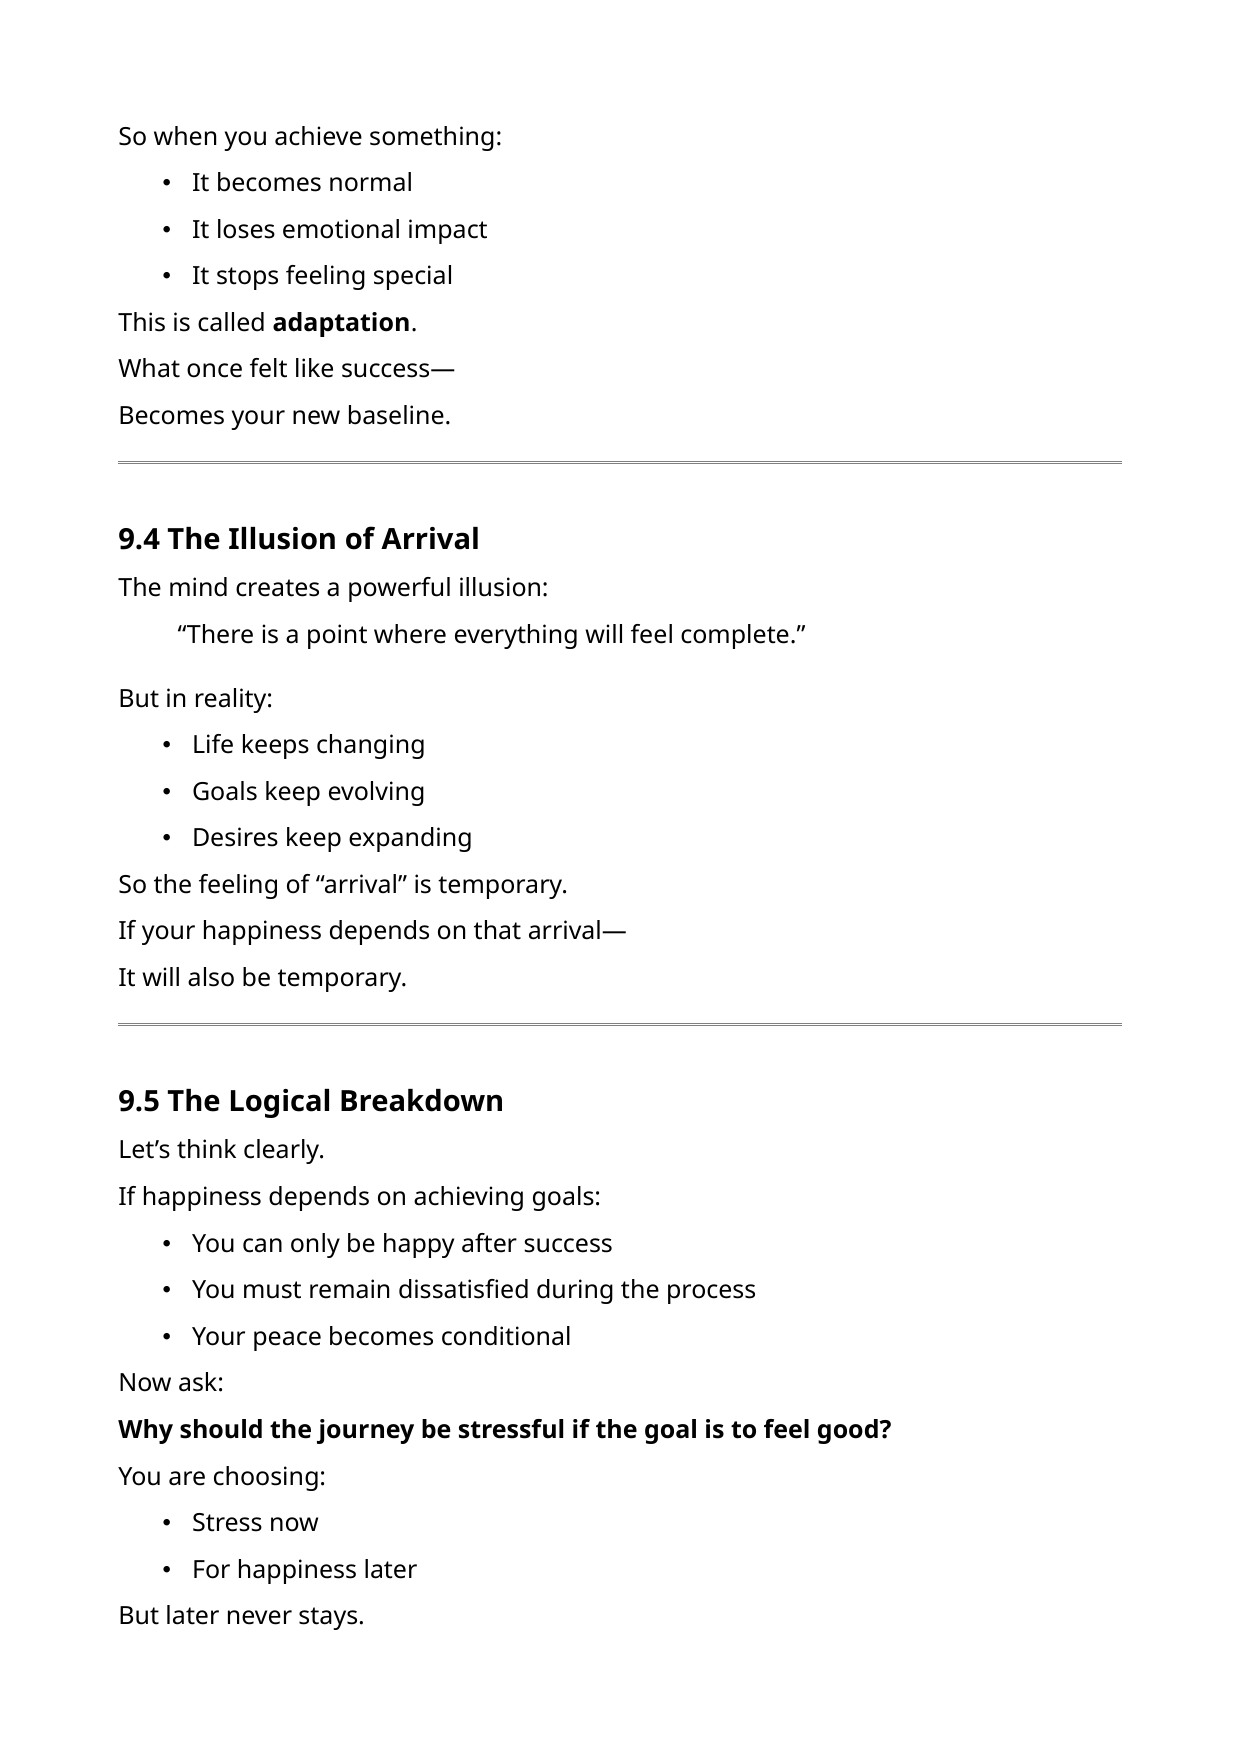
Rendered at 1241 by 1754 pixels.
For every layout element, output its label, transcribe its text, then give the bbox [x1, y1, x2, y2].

subtitle 9.5 The Logical Breakdown [118, 1080, 1122, 1120]
text It will also be temporary. [118, 959, 1122, 994]
text You are choosing: [118, 1458, 1122, 1492]
text The mind creates a powerful illusion: [118, 570, 1122, 604]
list Stress now [162, 1505, 1122, 1539]
list It becomes normal [162, 165, 1122, 199]
list Goals keep evolving [162, 773, 1122, 807]
list Life keeps changing [162, 727, 1122, 761]
text But later never stays. [118, 1598, 1122, 1632]
text So the feeling of “arrival” is temporary. [118, 866, 1122, 901]
text If your happiness depends on that arrival— [118, 913, 1122, 947]
subtitle 9.4 The Illusion of Arrival [118, 518, 1122, 558]
text But in reality: [118, 680, 1122, 714]
list For happiness later [162, 1551, 1122, 1585]
text This is called adaptation. [118, 304, 1122, 338]
list You can only be happy after success [162, 1225, 1122, 1259]
text Becomes your new baseline. [118, 397, 1122, 432]
list It loses emotional impact [162, 211, 1122, 245]
text Why should the journey be stressful if the goal is to feel good? [118, 1412, 1122, 1446]
list It stops feeling special [162, 258, 1122, 292]
list You must remain dissatisfied during the process [162, 1272, 1122, 1306]
list Your peace becomes conditional [162, 1318, 1122, 1352]
list Desires keep expanding [162, 820, 1122, 854]
text If happiness depends on achieving goals: [118, 1179, 1122, 1213]
text “There is a point where everything will feel complete.” [177, 617, 1063, 651]
text Let’s think clearly. [118, 1132, 1122, 1166]
text What once felt like success— [118, 351, 1122, 385]
text Now ask: [118, 1365, 1122, 1399]
text So when you achieve something: [118, 118, 1122, 152]
